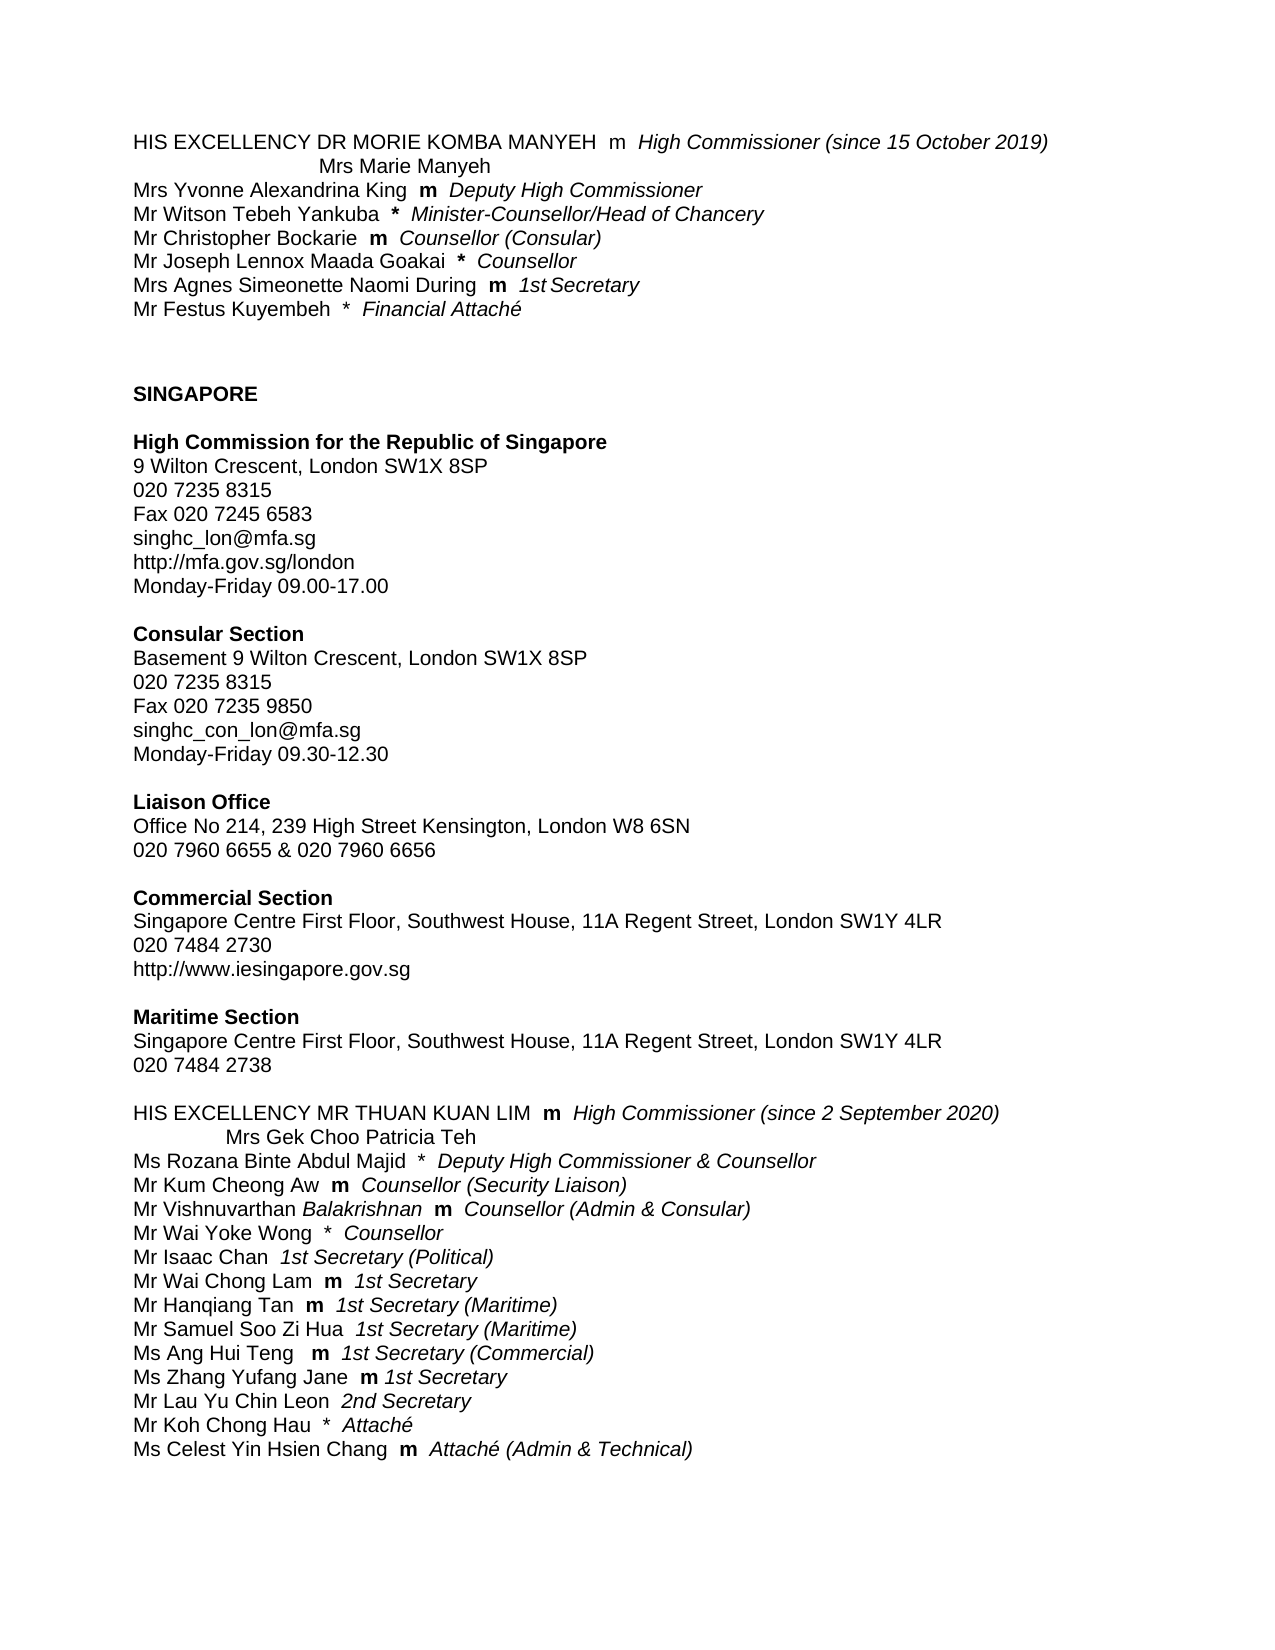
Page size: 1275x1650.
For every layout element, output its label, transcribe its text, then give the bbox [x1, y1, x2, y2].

text 020 7235 8315 [133, 478, 1181, 502]
text High Commission for the Republic of Singapore [133, 430, 1181, 454]
text Mr Isaac Chan 1st Secretary (Political) [133, 1245, 1181, 1269]
text Basement 9 Wilton Crescent, London SW1X 8SP [133, 646, 1181, 670]
text Mr Joseph Lennox Maada Goakai * Counsellor [133, 249, 1181, 273]
text singhc_lon@mfa.sg [133, 526, 1181, 550]
text 020 7960 6655 & 020 7960 6656 [133, 837, 1181, 861]
text 020 7484 2730 [133, 933, 1181, 957]
text Mrs Marie Manyeh [133, 153, 1181, 177]
text Mr Samuel Soo Zi Hua 1st Secretary (Maritime) [133, 1317, 1181, 1341]
text Mr Kum Cheong Aw m Counsellor (Security Liaison) [133, 1173, 1181, 1197]
text Mr Christopher Bockarie m Counsellor (Consular) [133, 225, 1181, 249]
text Monday-Friday 09.00-17.00 [133, 574, 1181, 598]
text Singapore Centre First Floor, Southwest House, 11A Regent Street, London SW1Y 4LR [133, 1029, 1181, 1053]
text Ms Ang Hui Teng m 1st Secretary (Commercial) [133, 1341, 1181, 1364]
subtitle Commercial Section [133, 885, 1181, 909]
text Mr Witson Tebeh Yankuba * Minister-Counsellor/Head of Chancery [133, 201, 1181, 225]
text Ms Celest Yin Hsien Chang m Attaché (Admin & Technical) [133, 1436, 1181, 1460]
subtitle Liaison Office [133, 789, 1181, 813]
text 020 7235 8315 [133, 670, 1181, 694]
text Mr Lau Yu Chin Leon 2nd Secretary [133, 1388, 1181, 1412]
text 020 7484 2738 [133, 1053, 1181, 1077]
text HIS EXCELLENCY MR THUAN KUAN LIM m High Commissioner (since 2 September 2020) [133, 1101, 1181, 1125]
text Office No 214, 239 High Street Kensington, London W8 6SN [133, 813, 1181, 837]
text Monday-Friday 09.30-12.30 [133, 742, 1181, 766]
text Mr Wai Chong Lam m 1st Secretary [133, 1269, 1181, 1293]
text Singapore Centre First Floor, Southwest House, 11A Regent Street, London SW1Y 4LR [133, 909, 1181, 933]
text Fax 020 7235 9850 [133, 694, 1181, 718]
text Mr Hanqiang Tan m 1st Secretary (Maritime) [133, 1293, 1181, 1317]
text Mr Festus Kuyembeh * Financial Attaché [133, 297, 1181, 321]
text Mr Vishnuvarthan Balakrishnan m Counsellor (Admin & Consular) [133, 1197, 1181, 1221]
text Fax 020 7245 6583 [133, 502, 1181, 526]
text Mr Wai Yoke Wong * Counsellor [133, 1221, 1181, 1245]
text Mrs Yvonne Alexandrina King m Deputy High Commissioner [133, 177, 1181, 201]
text Ms Zhang Yufang Jane m 1st Secretary [133, 1364, 1181, 1388]
text http://www.iesingapore.gov.sg [133, 957, 1181, 981]
text Mr Koh Chong Hau * Attaché [133, 1412, 1181, 1436]
text http://mfa.gov.sg/london [133, 550, 1181, 574]
text Ms Rozana Binte Abdul Majid * Deputy High Commissioner & Counsellor [133, 1149, 1181, 1173]
text singhc_con_lon@mfa.sg [133, 718, 1181, 742]
text Mrs Agnes Simeonette Naomi During m 1st Secretary [133, 273, 1181, 297]
text 9 Wilton Crescent, London SW1X 8SP [133, 454, 1181, 478]
text Mrs Gek Choo Patricia Teh [133, 1125, 1181, 1149]
text SINGAPORE [133, 382, 1181, 406]
subtitle Consular Section [133, 622, 1181, 646]
text HIS EXCELLENCY DR MORIE KOMBA MANYEH m High Commissioner (since 15 October 2019) [133, 129, 1181, 153]
subtitle Maritime Section [133, 1005, 1181, 1029]
